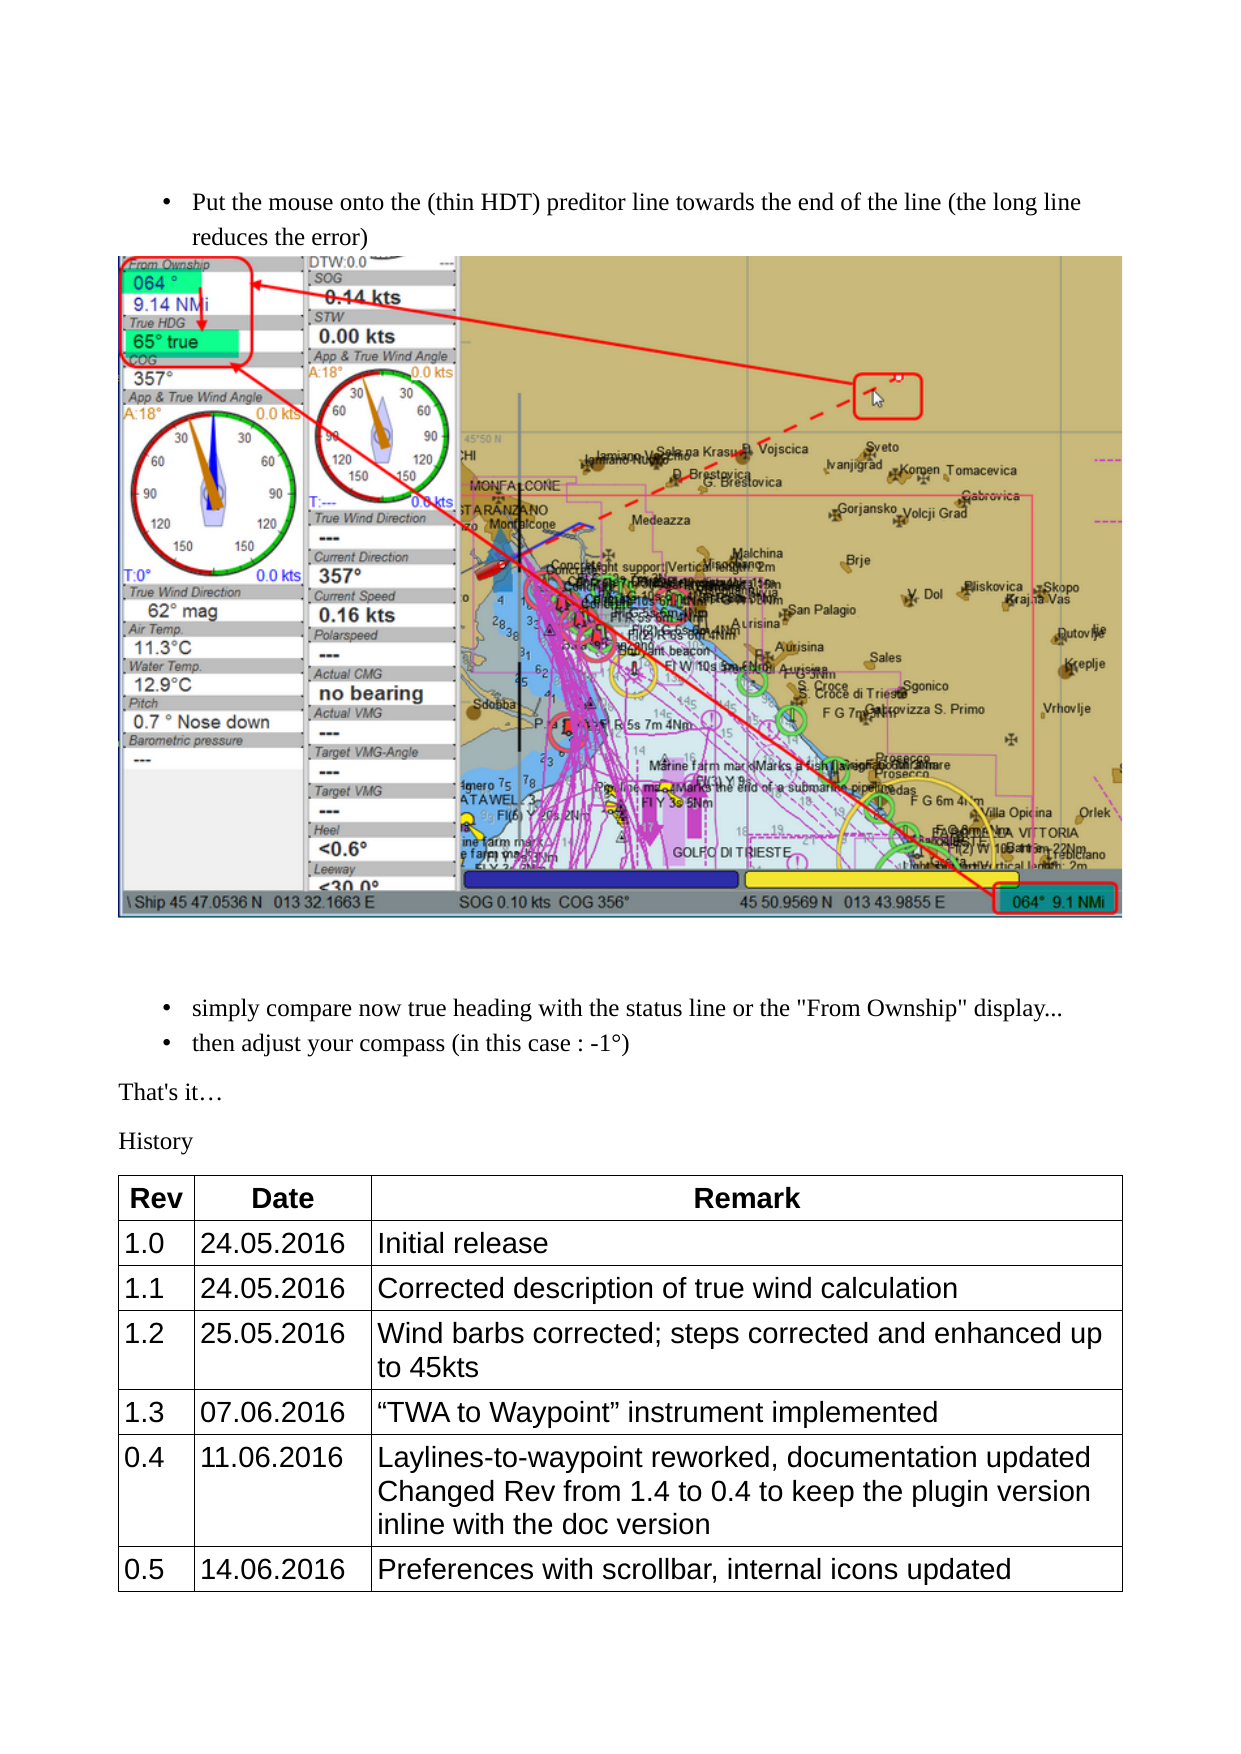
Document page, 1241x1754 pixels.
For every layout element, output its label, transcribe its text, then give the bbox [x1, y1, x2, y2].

table_cell Corrected description of true wind calculation [372, 1266, 1122, 1310]
list then adjust your compass (in this case : -1°) [162, 1028, 1122, 1057]
table_header Rev [119, 1176, 194, 1220]
table_cell “TWA to Waypoint” instrument implemented [372, 1390, 1122, 1434]
table_header Remark [372, 1176, 1122, 1220]
table_cell 1.3 [119, 1390, 194, 1434]
table_cell Initial release [372, 1221, 1122, 1265]
table_header Date [195, 1176, 371, 1220]
table_cell Laylines-to-waypoint reworked, documentation updated Changed Rev from 1.4 to 0.4 to keep the plugin version inline with the doc version [372, 1435, 1122, 1546]
table_cell Wind barbs corrected; steps corrected and enhanced up to 45kts [372, 1311, 1122, 1389]
text History [118, 1126, 1122, 1155]
table_cell 24.05.2016 [195, 1266, 371, 1310]
table_cell 24.05.2016 [195, 1221, 371, 1265]
table_cell 11.06.2016 [195, 1435, 371, 1546]
picture [118, 256, 1123, 919]
table_cell 1.2 [119, 1311, 194, 1389]
text That's it… [118, 1077, 1122, 1106]
list simply compare now true heading with the status line or the "From Ownship" display... [162, 993, 1122, 1022]
table_cell 25.05.2016 [195, 1311, 371, 1389]
table_cell 1.1 [119, 1266, 194, 1310]
list Put the mouse onto the (thin HDT) preditor line towards the end of the line (the long line reduces the error) [162, 187, 1122, 250]
table_cell 07.06.2016 [195, 1390, 371, 1434]
table_cell 0.5 [119, 1547, 194, 1591]
table_cell Preferences with scrollbar, internal icons updated [372, 1547, 1122, 1591]
table_cell 0.4 [119, 1435, 194, 1546]
table_cell 1.0 [119, 1221, 194, 1265]
table_cell 14.06.2016 [195, 1547, 371, 1591]
